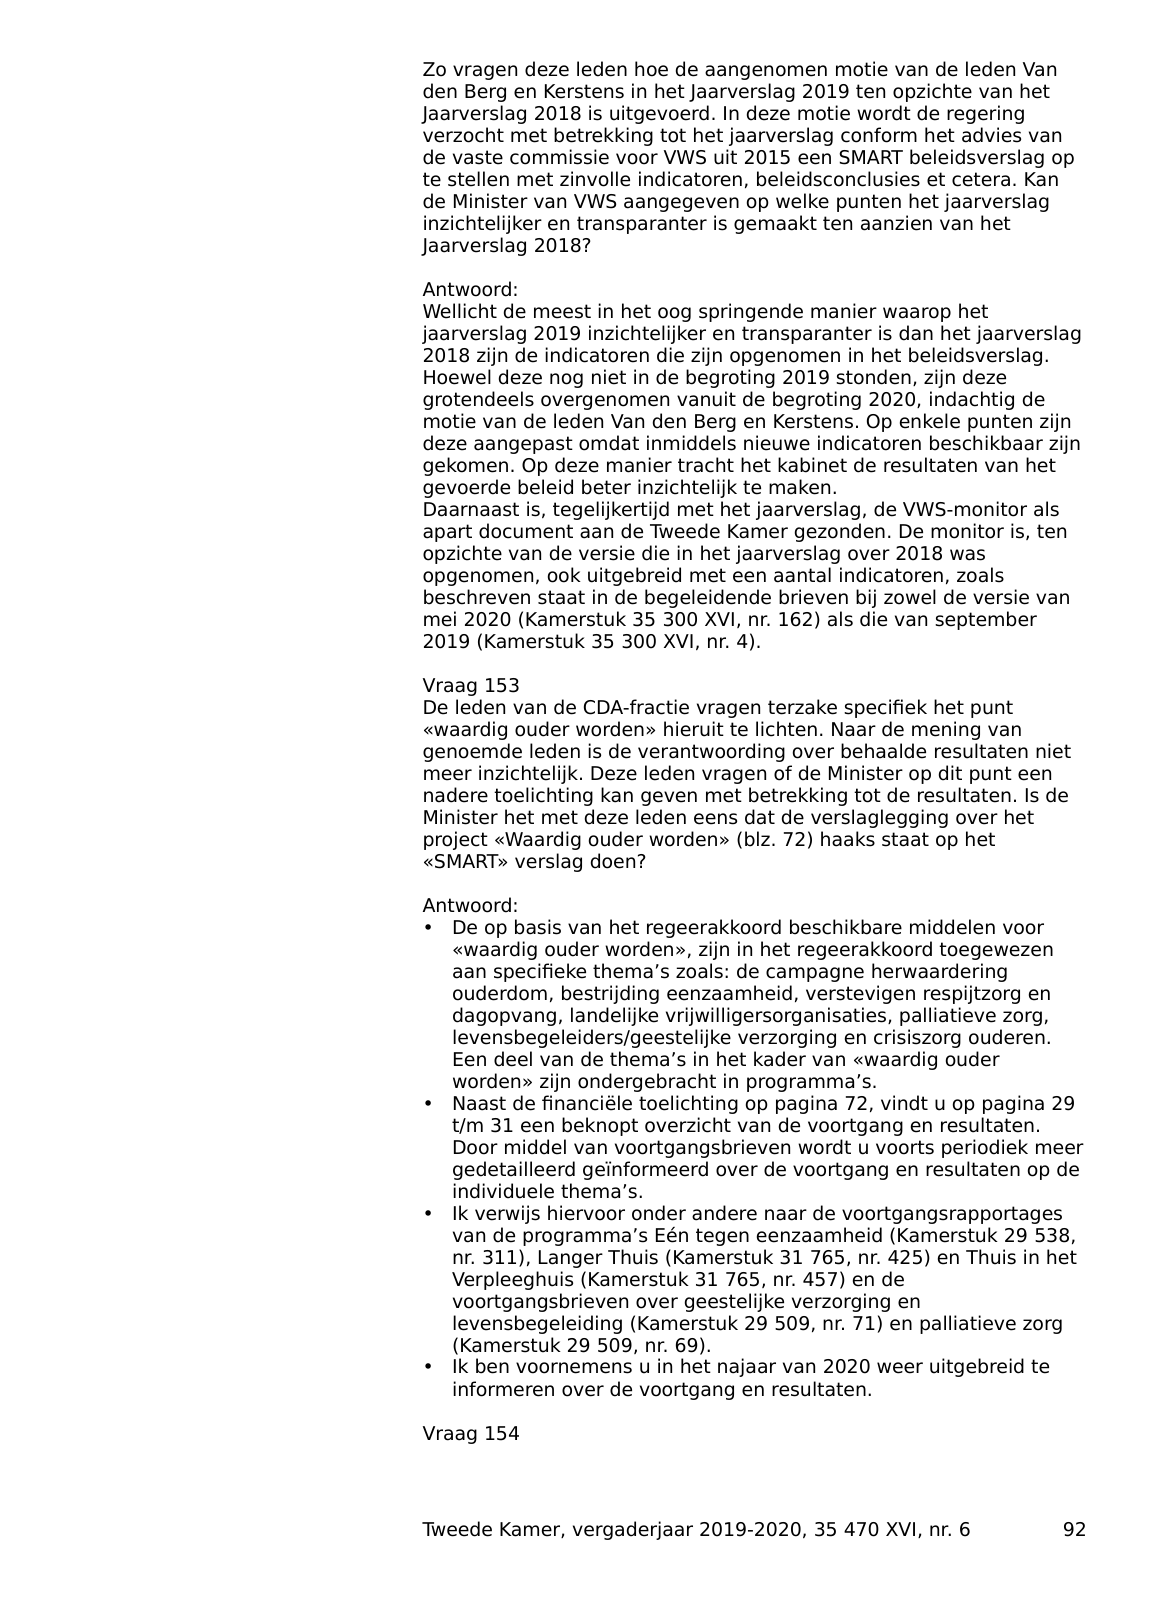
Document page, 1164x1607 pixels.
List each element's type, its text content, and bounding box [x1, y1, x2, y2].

text Antwoord: [422, 895, 1087, 917]
text Wellicht de meest in het oog springende manier waarop het jaarverslag 2019 inzichtelijker en transparanter is dan het jaarverslag 2018 zijn de indicatoren die zijn opgenomen in het beleidsverslag. Hoewel deze nog niet in de begroting 2019 stonden, zijn deze grotendeels overgenomen vanuit de begroting 2020, indachtig de motie van de leden Van den Berg en Kerstens. Op enkele punten zijn deze aangepast omdat inmiddels nieuwe indicatoren beschikbaar zijn gekomen. Op deze manier tracht het kabinet de resultaten van het gevoerde beleid beter inzichtelijk te maken. [422, 301, 1087, 499]
text • Ik verwijs hiervoor onder andere naar de voortgangsrapportages van de programma’s Eén tegen eenzaamheid (Kamerstuk 29 538, nr. 311), Langer Thuis (Kamerstuk 31 765, nr. 425) en Thuis in het Verpleeghuis (Kamerstuk 31 765, nr. 457) en de voortgangsbrieven over geestelijke verzorging en levensbegeleiding (Kamerstuk 29 509, nr. 71) en palliatieve zorg (Kamerstuk 29 509, nr. 69). [422, 1203, 1087, 1356]
text • De op basis van het regeerakkoord beschikbare middelen voor «waardig ouder worden», zijn in het regeerakkoord toegewezen aan specifieke thema’s zoals: de campagne herwaardering ouderdom, bestrijding eenzaamheid, verstevigen respijtzorg en dagopvang, landelijke vrijwilligersorganisaties, palliatieve zorg, levensbegeleiders/geestelijke verzorging en crisiszorg ouderen. Een deel van de thema’s in het kader van «waardig ouder worden» zijn ondergebracht in programma’s. [422, 917, 1087, 1093]
text De leden van de CDA-fractie vragen terzake specifiek het punt «waardig ouder worden» hieruit te lichten. Naar de mening van genoemde leden is de verantwoording over behaalde resultaten niet meer inzichtelijk. Deze leden vragen of de Minister op dit punt een nadere toelichting kan geven met betrekking tot de resultaten. Is de Minister het met deze leden eens dat de verslaglegging over het project «Waardig ouder worden» (blz. 72) haaks staat op het «SMART» verslag doen? [422, 697, 1087, 873]
text • Naast de financiële toelichting op pagina 72, vindt u op pagina 29 t/m 31 een beknopt overzicht van de voortgang en resultaten. Door middel van voortgangsbrieven wordt u voorts periodiek meer gedetailleerd geïnformeerd over de voortgang en resultaten op de individuele thema’s. [422, 1093, 1087, 1203]
text Vraag 153 [422, 675, 1087, 697]
text Daarnaast is, tegelijkertijd met het jaarverslag, de VWS-monitor als apart document aan de Tweede Kamer gezonden. De monitor is, ten opzichte van de versie die in het jaarverslag over 2018 was opgenomen, ook uitgebreid met een aantal indicatoren, zoals beschreven staat in de begeleidende brieven bij zowel de versie van mei 2020 (Kamerstuk 35 300 XVI, nr. 162) als die van september 2019 (Kamerstuk 35 300 XVI, nr. 4). [422, 499, 1087, 653]
text Vraag 154 [422, 1423, 1087, 1444]
text Antwoord: [422, 279, 1087, 301]
text • Ik ben voornemens u in het najaar van 2020 weer uitgebreid te informeren over de voortgang en resultaten. [422, 1356, 1087, 1400]
text Zo vragen deze leden hoe de aangenomen motie van de leden Van den Berg en Kerstens in het Jaarverslag 2019 ten opzichte van het Jaarverslag 2018 is uitgevoerd. In deze motie wordt de regering verzocht met betrekking tot het jaarverslag conform het advies van de vaste commissie voor VWS uit 2015 een SMART beleidsverslag op te stellen met zinvolle indicatoren, beleidsconclusies et cetera. Kan de Minister van VWS aangegeven op welke punten het jaarverslag inzichtelijker en transparanter is gemaakt ten aanzien van het Jaarverslag 2018? [422, 59, 1087, 257]
